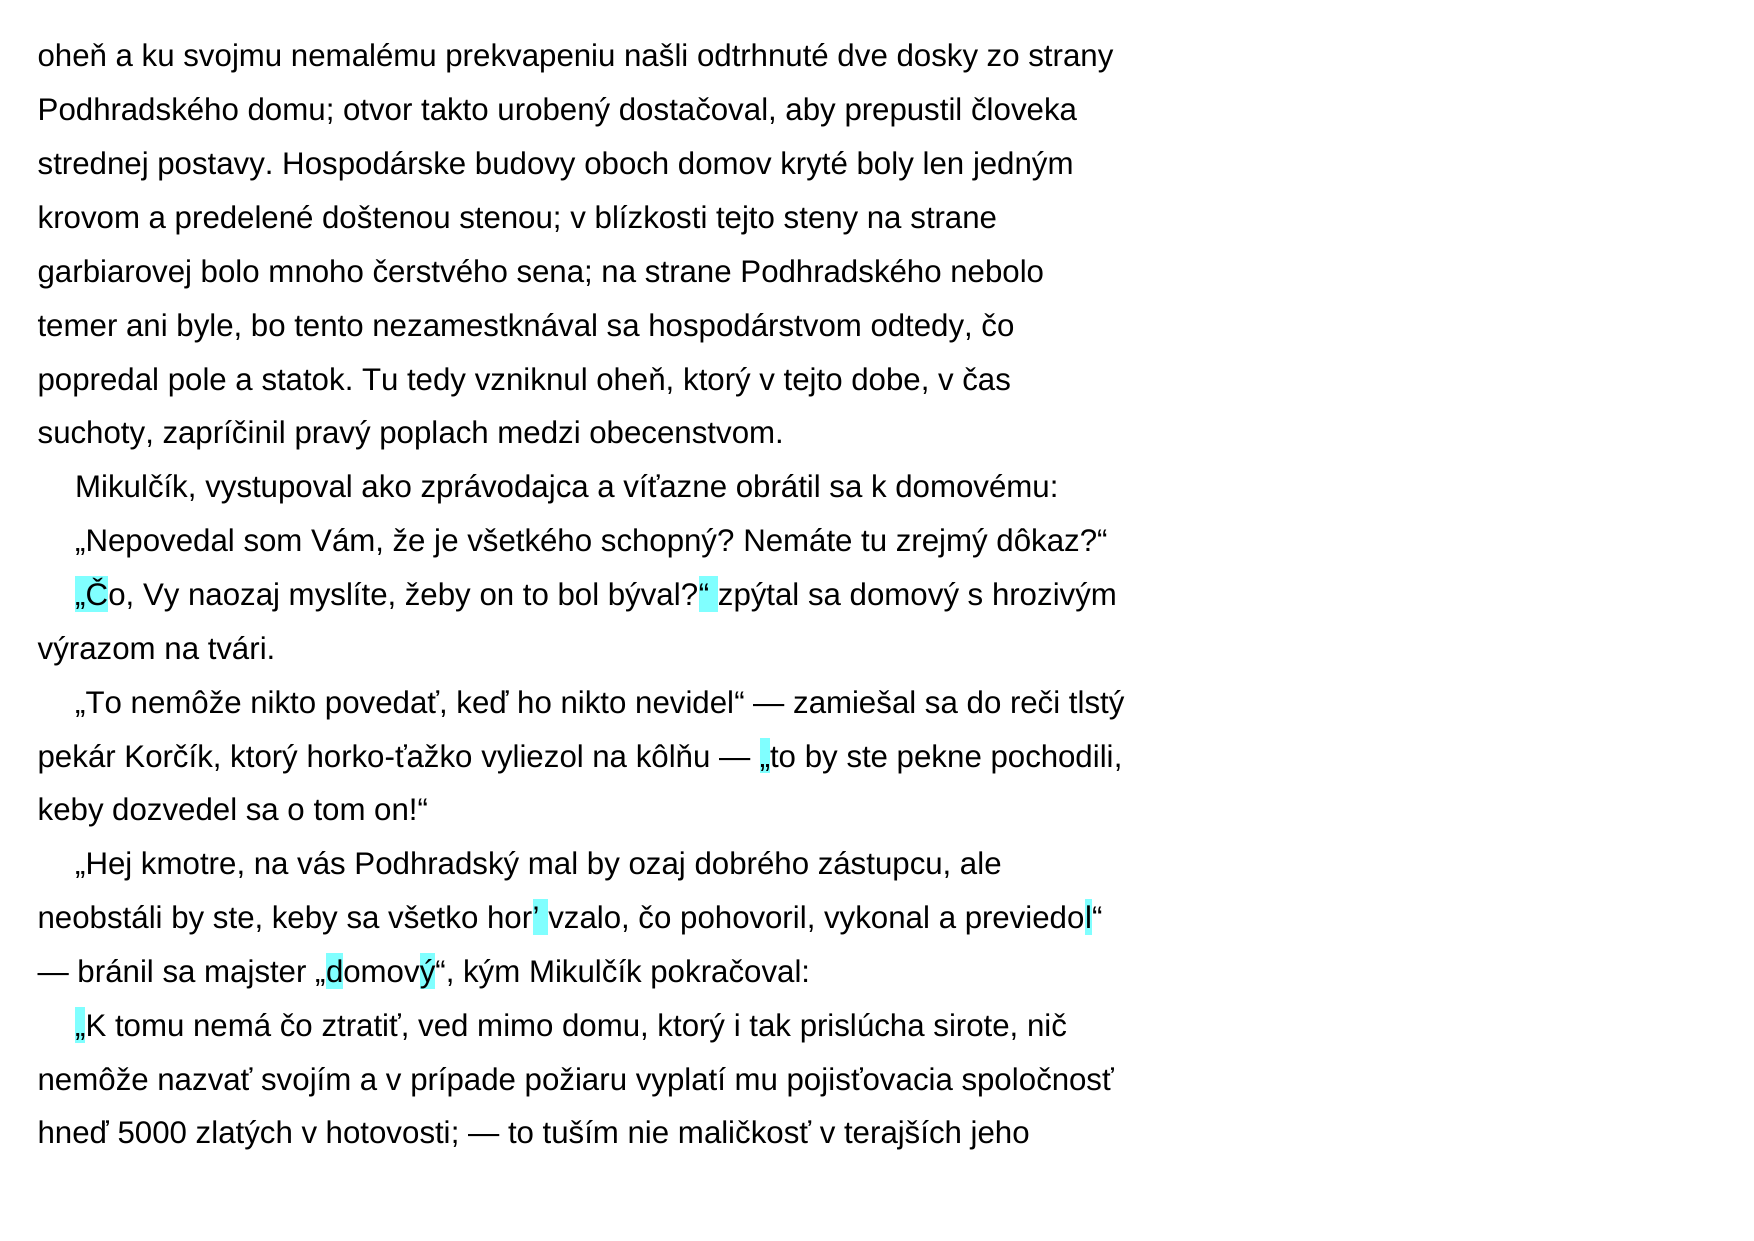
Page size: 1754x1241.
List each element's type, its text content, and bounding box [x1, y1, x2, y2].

text oheň a ku svojmu nemalému prekvapeniu našli odtrhnuté dve dosky zo strany Podhradského domu; otvor takto urobený dostačoval, aby prepustil človeka strednej postavy. Hospodárske budovy oboch domov kryté boly len jedným krovom a predelené doštenou stenou; v blízkosti tejto steny na strane garbiarovej bolo mnoho čerstvého sena; na strane Podhradského nebolo temer ani byle, bo tento nezamestknával sa hospodárstvom odtedy, čo popredal pole a statok. Tu tedy vzniknul oheň, ktorý v tejto dobe, v čas suchoty, zapríčinil pravý poplach medzi obecenstvom. [37, 37, 1130, 450]
text „To nemôže nikto povedať, keď ho nikto nevidel“ — zamiešal sa do reči tlstý pekár Korčík, ktorý horko-ťažko vyliezol na kôlňu — „to by ste pekne pochodili, keby dozvedel sa o tom on!“ [37, 684, 1130, 827]
text „Hej kmotre, na vás Podhradský mal by ozaj dobrého zástupcu, ale neobstáli by ste, keby sa všetko hor’ vzalo, čo pohovoril, vykonal a previedol“ — bránil sa majster „domový“, kým Mikulčík pokračoval: [37, 845, 1130, 989]
text „Čo, Vy naozaj myslíte, žeby on to bol býval?“ zpýtal sa domový s hrozivým výrazom na tvári. [37, 576, 1130, 666]
text „K tomu nemá čo ztratiť, ved mimo domu, ktorý i tak prislúcha sirote, nič nemôže nazvať svojím a v prípade požiaru vyplatí mu pojisťovacia spoločnosť hneď 5000 zlatých v hotovosti; — to tuším nie maličkosť v terajších jeho [37, 1007, 1130, 1151]
text Mikulčík, vystupoval ako zprávodajca a víťazne obrátil sa k domovému: [37, 468, 1130, 504]
text „Nepovedal som Vám, že je všetkého schopný? Nemáte tu zrejmý dôkaz?“ [37, 522, 1130, 558]
